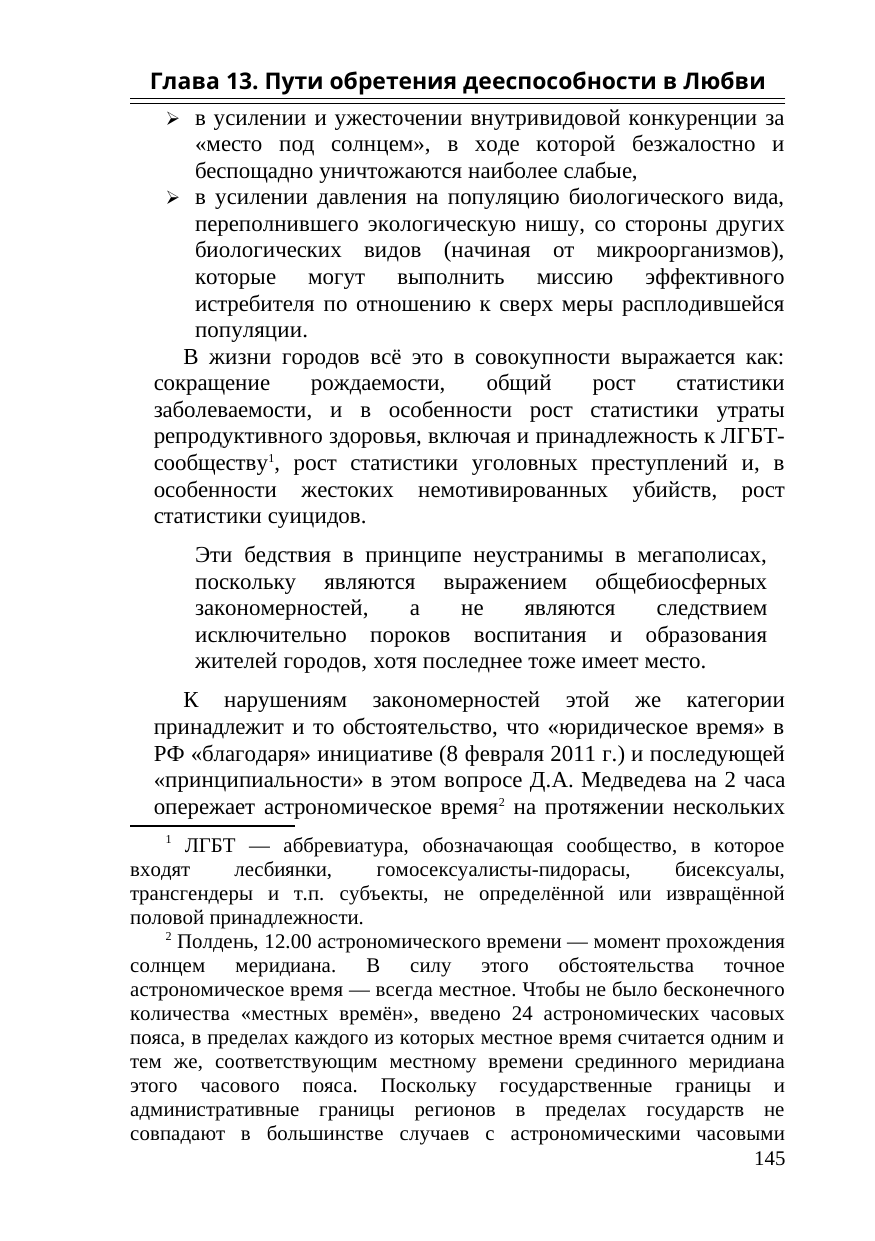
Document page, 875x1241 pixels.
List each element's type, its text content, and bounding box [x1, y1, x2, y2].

text ЛГБТ — аббревиатура, обозначающая сообщество, в которое входят лесбиянки, гомосексуалисты-пидорасы, бисексуалы, трансгендеры и т.п. субъекты, не определённой или извращённой половой принадлежности. [130, 832, 785, 929]
list в усилении и ужесточении внутривидовой конкуренции за «место под солнцем», в ходе которой безжалостно и беспощадно уничтожаются наиболее слабые, [165, 104, 785, 183]
text Эти бедствия в принципе неустранимы в мегаполисах, поскольку являются выражением общебиосферных закономерностей, а не являются следствием исключительно пороков воспитания и образования жителей городов, хотя последнее тоже имеет место. [195, 541, 768, 674]
list в усилении давления на популяцию биологического вида, переполнившего экологическую нишу, со стороны других биологических видов (начиная от микроорганизмов), которые могут выполнить миссию эффективного истребителя по отношению к сверх меры расплодившейся популяции. [165, 183, 785, 343]
text В жизни городов всё это в совокупности выражается как: сокращение рождаемости, общий рост статистики заболеваемости, и в особенности рост статистики утраты репродуктивного здоровья, включая и принадлежность к ЛГБТ-сообществу, рост статистики уголовных преступлений и, в особенности жестоких немотивированных убийств, рост статистики суицидов. [153, 343, 785, 528]
text К нарушениям закономерностей этой же категории принадлежит и то обстоятельство, что «юридическое время» в РФ «благодаря» инициативе (8 февраля 2011 г.) и последующей «принципиальности» в этом вопросе Д.А. Медведева на 2 часа опережает астрономическое время на протяжении нескольких [153, 686, 785, 819]
text Полдень, 12.00 астрономического времени — момент прохождения солнцем меридиана. В силу этого обстоятельства точное астрономическое время — всегда местное. Чтобы не было бесконечного количества «местных времён», введено 24 астрономических часовых пояса, в пределах каждого из которых местное время считается одним и тем же, соответствующим местному времени срединного меридиана этого часового пояса. Поскольку государственные границы и административные границы регионов в пределах государств не совпадают в большинстве случаев с астрономическими часовыми [130, 929, 785, 1145]
